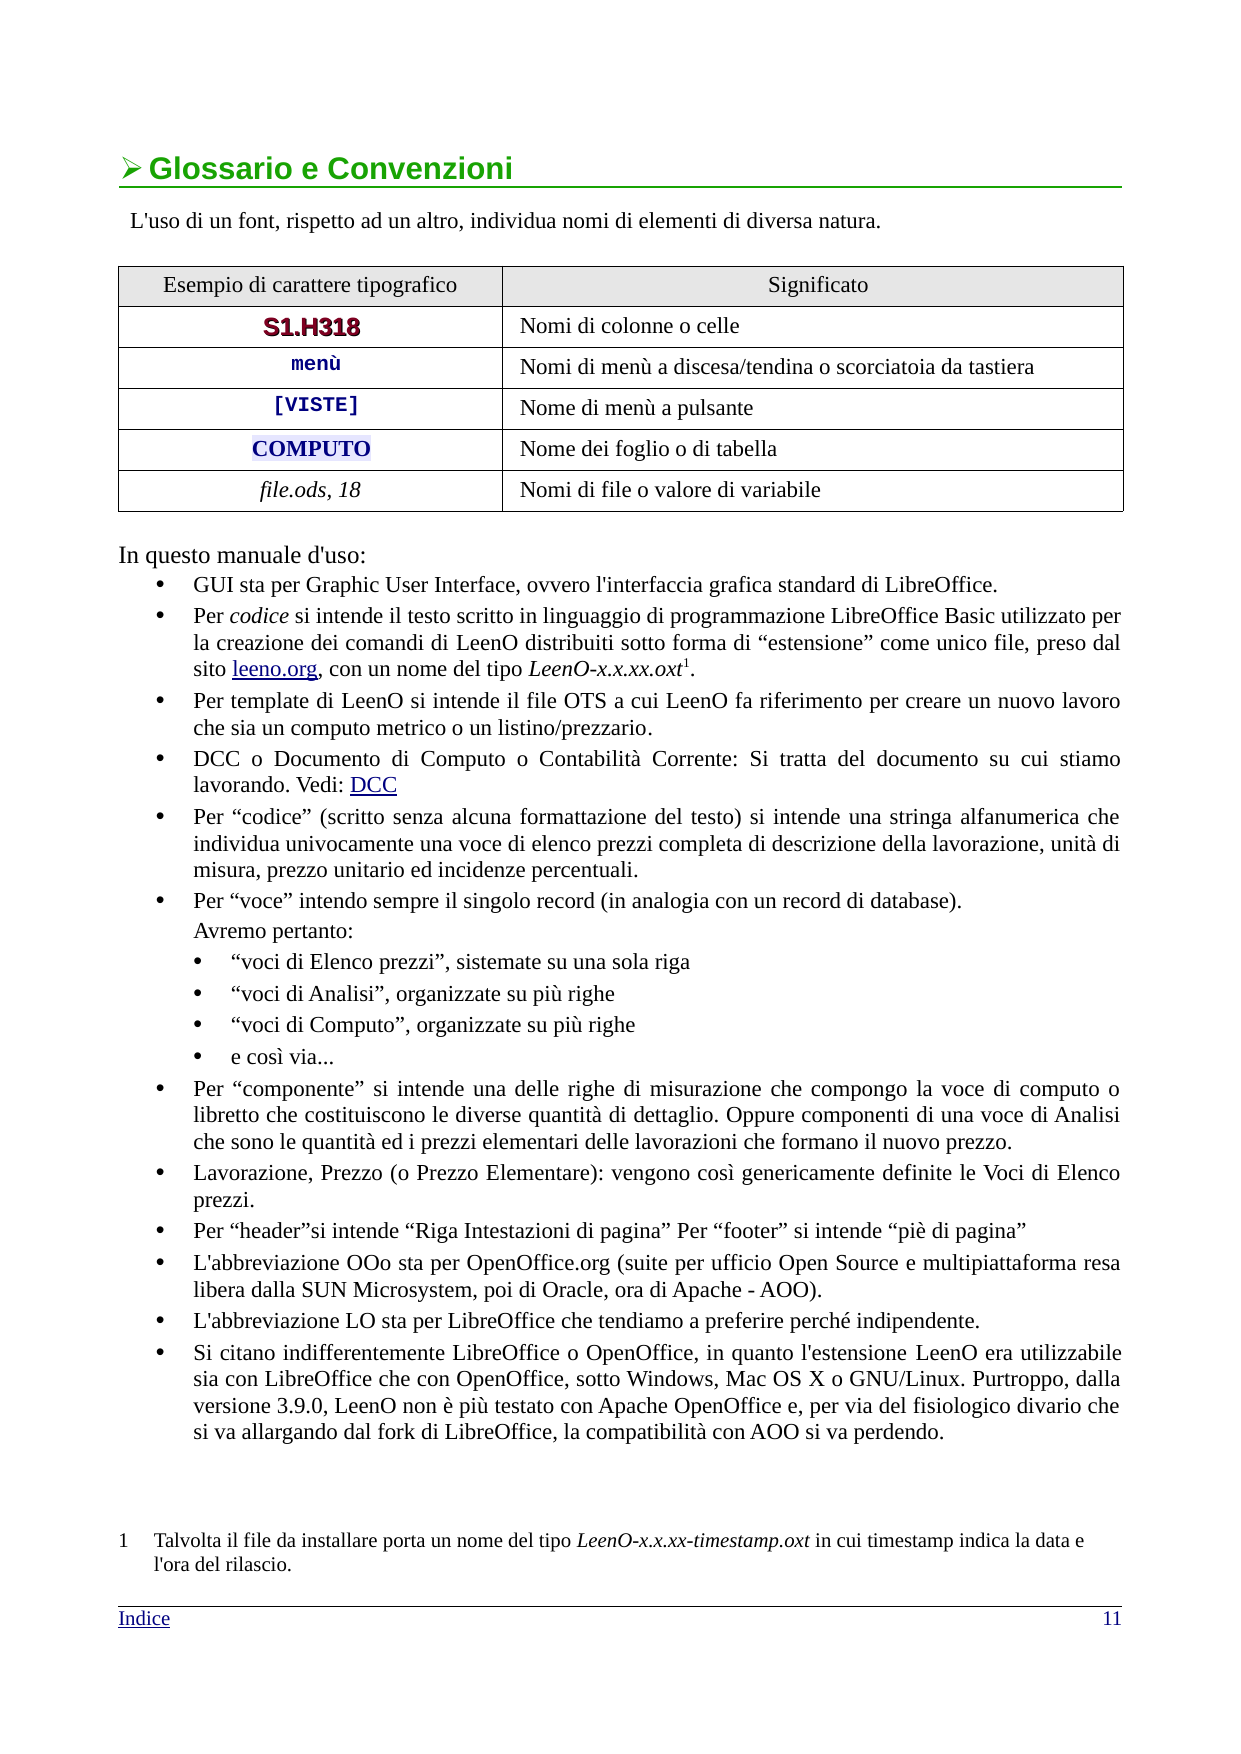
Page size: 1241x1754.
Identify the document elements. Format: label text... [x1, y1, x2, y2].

list Talvolta il file da installare porta un nome del tipo LeenO-x.x.xx-timestamp.oxt in cui timestamp indica la data e l'ora del rilascio. [118, 1528, 1122, 1576]
list Avremo pertanto: [156, 917, 1122, 943]
list Lavorazione, Prezzo (o Prezzo Elementare): vengono così genericamente definite le Voci di Elenco prezzi. [156, 1157, 1122, 1212]
list Si citano indifferentemente LibreOffice o OpenOffice, in quanto l'estensione LeenO era utilizzabile sia con LibreOffice che con OpenOffice, sotto Windows, Mac OS X o GNU/Linux. Purtroppo, dalla versione 3.9.0, LeenO non è più testato con Apache OpenOffice e, per via del fisiologico divario che si va allargando dal fork di LibreOffice, la compatibilità con AOO si va perdendo. [156, 1337, 1122, 1444]
table_cell S1.H318 [119, 307, 502, 347]
table_cell COMPUTO [119, 430, 502, 470]
list “voci di Elenco prezzi”, sistemate su una sola riga [193, 946, 1122, 975]
list Per codice si intende il testo scritto in linguaggio di programmazione LibreOffice Basic utilizzato per la creazione dei comandi di LeenO distribuiti sotto forma di “estensione” come unico file, preso dal sito leeno.org, con un nome del tipo LeenO-x.x.xx.oxt. [156, 600, 1122, 682]
list “voci di Analisi”, organizzate su più righe [193, 978, 1122, 1007]
list L'abbreviazione LO sta per LibreOffice che tendiamo a preferire perché indipendente. [156, 1305, 1122, 1334]
text L'uso di un font, rispetto ad un altro, individua nomi di elementi di diversa natura. [118, 207, 1122, 233]
list DCC o Documento di Computo o Contabilità Corrente: Si tratta del documento su cui stiamo lavorando. Vedi: DCC [156, 743, 1122, 798]
subtitle Glossario e Convenzioni [119, 150, 1122, 186]
list GUI sta per Graphic User Interface, ovvero l'interfaccia grafica standard di LibreOffice. [156, 569, 1122, 597]
list Per “componente” si intende una delle righe di misurazione che compongo la voce di computo o libretto che costituiscono le diverse quantità di dettaglio. Oppure componenti di una voce di Analisi che sono le quantità ed i prezzi elementari delle lavorazioni che formano il nuovo prezzo. [156, 1073, 1122, 1154]
table_cell Nomi di colonne o celle [503, 307, 1123, 347]
table_cell [VISTE] [119, 389, 502, 429]
list “voci di Computo”, organizzate su più righe [193, 1009, 1122, 1038]
table_cell Nomi di file o valore di variabile [503, 471, 1123, 511]
list Per “header”si intende “Riga Intestazioni di pagina” Per “footer” si intende “piè di pagina” [156, 1215, 1122, 1244]
table_header Significato [503, 267, 1123, 306]
table_cell file.ods, 18 [119, 471, 502, 511]
table_cell menù [119, 348, 502, 388]
list L'abbreviazione OOo sta per OpenOffice.org (suite per ufficio Open Source e multipiattaforma resa libera dalla SUN Microsystem, poi di Oracle, ora di Apache - AOO). [156, 1247, 1122, 1302]
table_cell Nome di menù a pulsante [503, 389, 1123, 429]
list Per “codice” (scritto senza alcuna formattazione del testo) si intende una stringa alfanumerica che individua univocamente una voce di elenco prezzi completa di descrizione della lavorazione, unità di misura, prezzo unitario ed incidenze percentuali. [156, 801, 1122, 882]
table_cell Nome dei foglio o di tabella [503, 430, 1123, 470]
list Per template di LeenO si intende il file OTS a cui LeenO fa riferimento per creare un nuovo lavoro che sia un computo metrico o un listino/prezzario. [156, 685, 1122, 740]
table_cell Nomi di menù a discesa/tendina o scorciatoia da tastiera [503, 348, 1123, 388]
list e così via... [193, 1041, 1122, 1070]
list Per “voce” intendo sempre il singolo record (in analogia con un record di database). [156, 885, 1122, 914]
table_header Esempio di carattere tipografico [119, 267, 502, 306]
text In questo manuale d'uso: [118, 540, 1122, 569]
